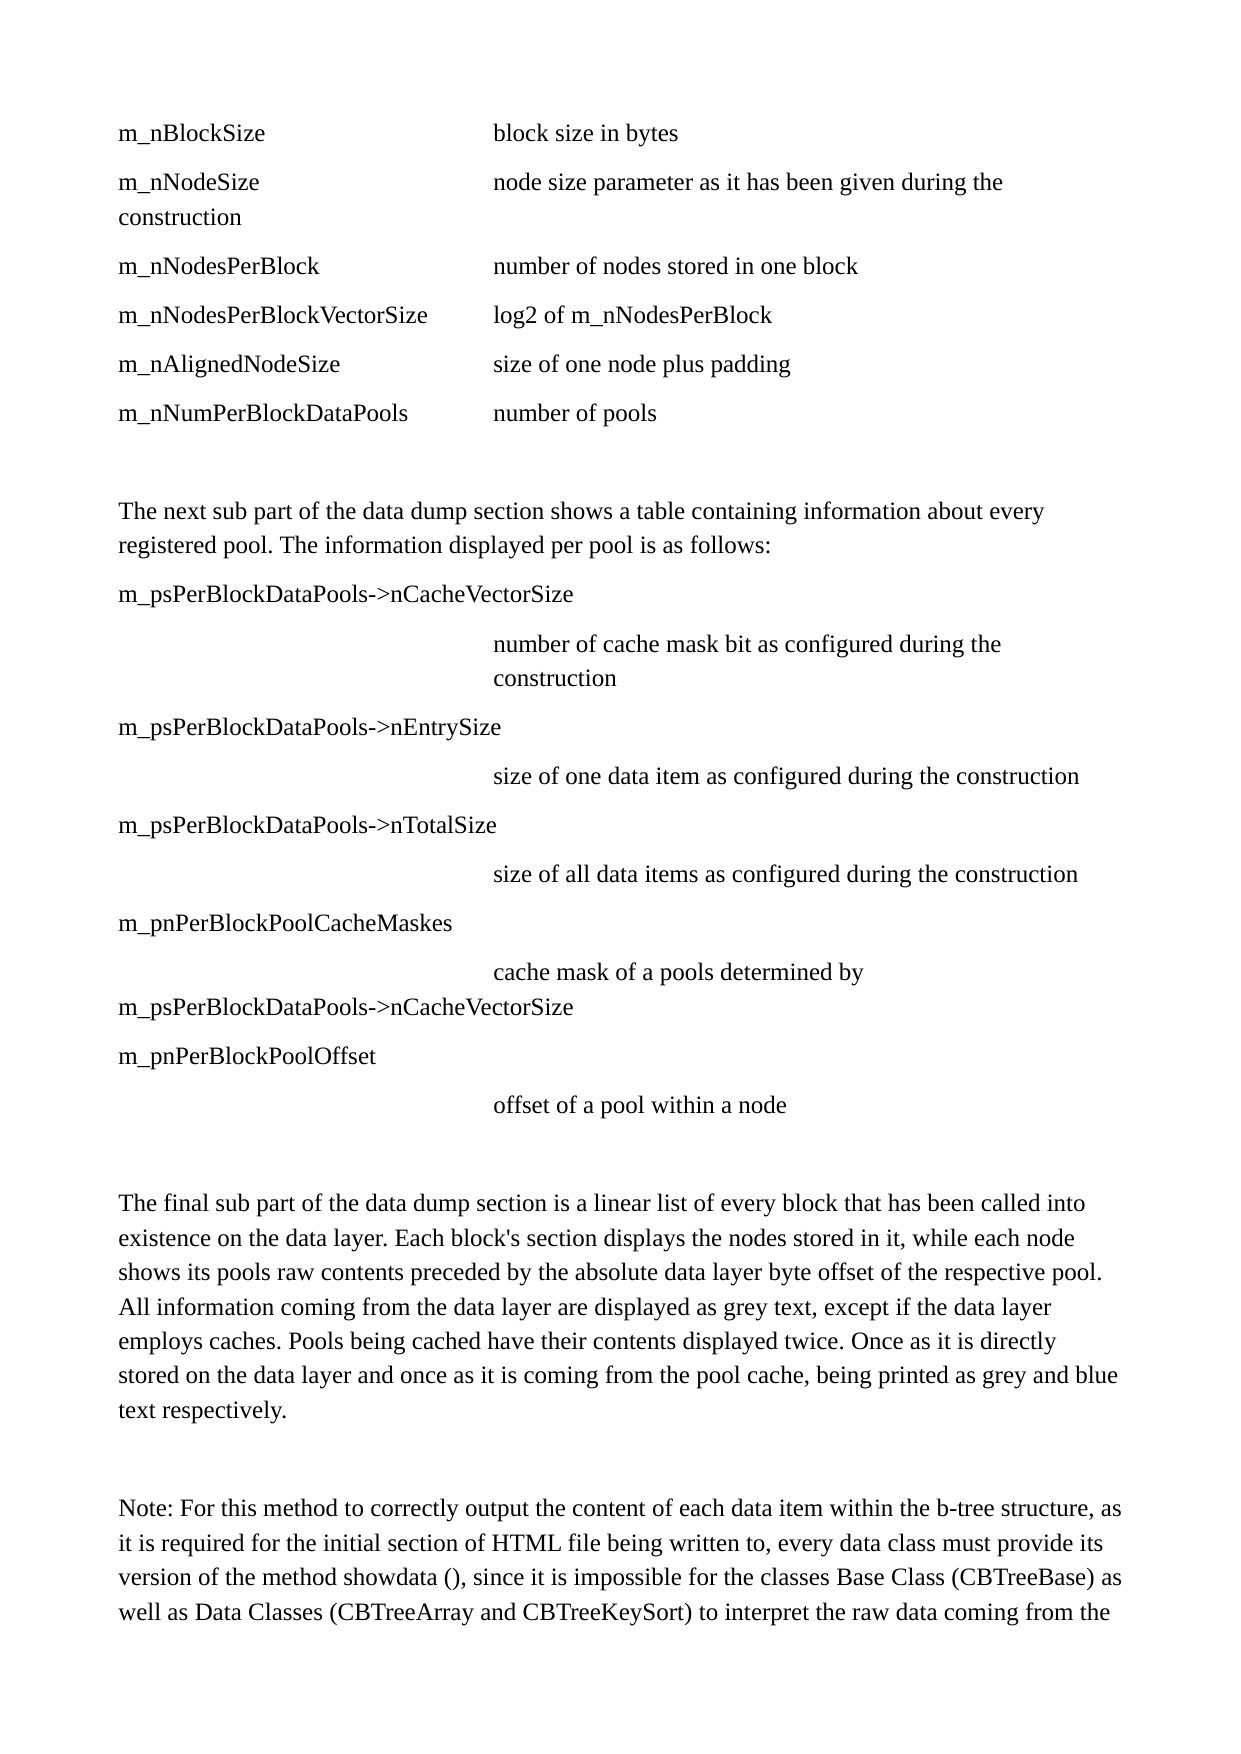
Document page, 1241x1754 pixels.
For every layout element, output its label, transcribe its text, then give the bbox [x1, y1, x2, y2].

text m_nAlignedNodeSize size of one node plus padding [118, 349, 1122, 378]
text m_nBlockSize block size in bytes [118, 118, 1122, 147]
text m_pnPerBlockPoolCacheMaskes [118, 908, 1122, 937]
text The next sub part of the data dump section shows a table containing information about every registered pool. The information displayed per pool is as follows: [118, 496, 1122, 559]
text cache mask of a pools determined by m_psPerBlockDataPools->nCacheVectorSize [118, 957, 1122, 1021]
text size of one data item as configured during the construction [118, 761, 1122, 790]
text m_psPerBlockDataPools->nEntrySize [118, 712, 1122, 741]
text m_pnPerBlockPoolOffset [118, 1041, 1122, 1070]
text m_nNumPerBlockDataPools number of pools [118, 398, 1122, 427]
text offset of a pool within a node [118, 1090, 1122, 1119]
text m_psPerBlockDataPools->nTotalSize [118, 810, 1122, 839]
text Note: For this method to correctly output the content of each data item within the b-tree structure, as it is required for the initial section of HTML file being written to, every data class must provide its version of the method showdata (), since it is impossible for the classes Base Class (CBTreeBase) as well as Data Classes (CBTreeArray and CBTreeKeySort) to interpret the raw data coming from the [118, 1493, 1122, 1625]
text m_nNodesPerBlockVectorSize log2 of m_nNodesPerBlock [118, 300, 1122, 328]
text m_psPerBlockDataPools->nCacheVectorSize [118, 579, 1122, 608]
text size of all data items as configured during the construction [118, 859, 1122, 888]
text m_nNodesPerBlock number of nodes stored in one block [118, 251, 1122, 279]
text number of cache mask bit as configured during the construction [118, 629, 1122, 692]
text m_nNodeSize node size parameter as it has been given during the construction [118, 167, 1122, 230]
text The final sub part of the data dump section is a linear list of every block that has been called into existence on the data layer. Each block's section displays the nodes stored in it, while each node shows its pools raw contents preceded by the absolute data layer byte offset of the respective pool. All information coming from the data layer are displayed as grey text, except if the data layer employs caches. Pools being cached have their contents displayed twice. Once as it is directly stored on the data layer and once as it is coming from the pool cache, being printed as grey and blue text respectively. [118, 1188, 1122, 1424]
